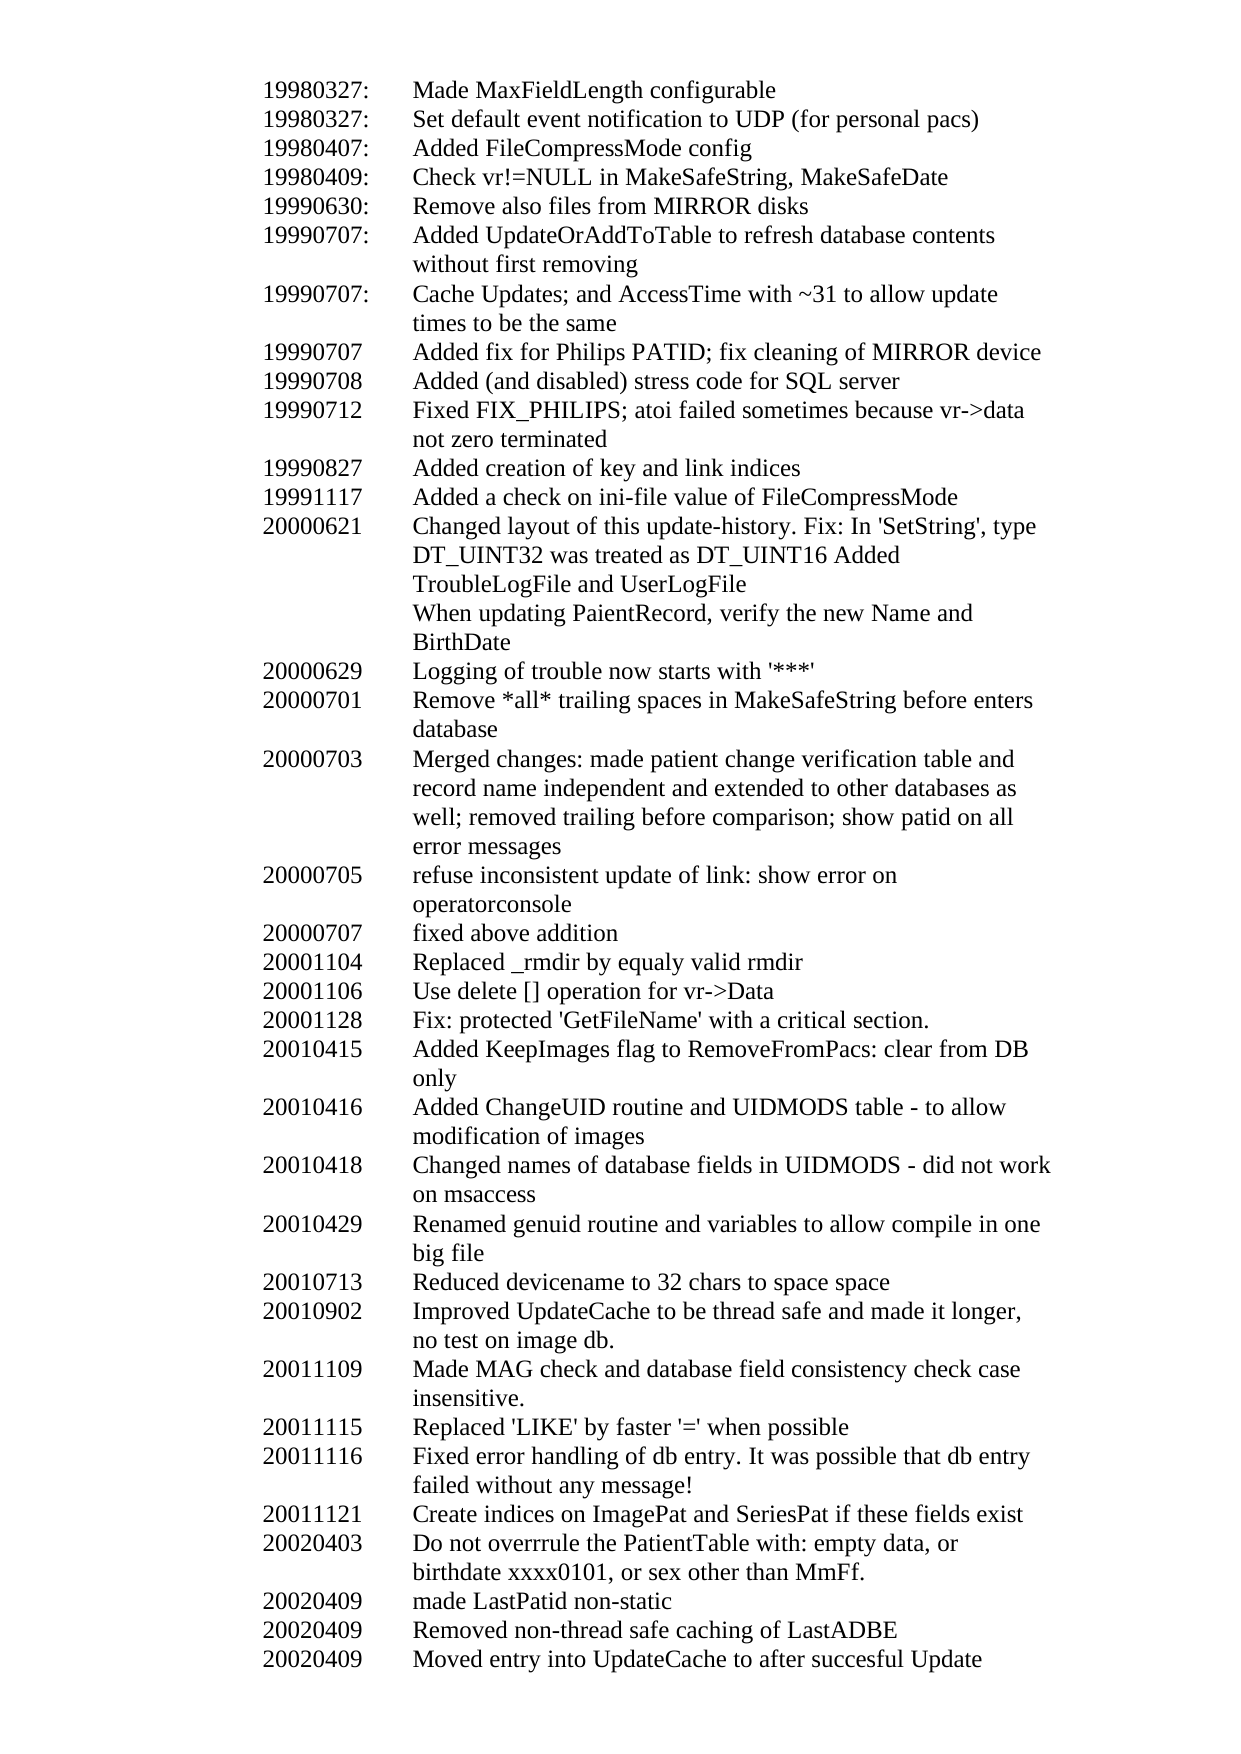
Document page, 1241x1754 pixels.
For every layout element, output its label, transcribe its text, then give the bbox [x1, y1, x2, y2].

text 19980327: Made MaxFieldLength configurable [262, 75, 1053, 104]
text 19990827 Added creation of key and link indices [262, 453, 1053, 482]
text insensitive. [337, 1383, 1053, 1412]
text 20010429 Renamed genuid routine and variables to allow compile in one big file [262, 1208, 1053, 1267]
text 20020409 made LastPatid non-static [187, 1586, 1053, 1615]
text 19990707: Cache Updates; and AccessTime with ~31 to allow update times to be the same [262, 278, 1053, 337]
text 20010418 Changed names of database fields in UIDMODS - did not work on msaccess [262, 1150, 1053, 1208]
text 20000705 refuse inconsistent update of link: show error on operatorconsole [262, 860, 1053, 918]
text 20020409 Removed non-thread safe caching of LastADBE [187, 1615, 1053, 1644]
text 20000701 Remove *all* trailing spaces in MakeSafeString before enters database [262, 685, 1053, 743]
text failed without any message! [337, 1470, 1053, 1499]
text 19990712 Fixed FIX_PHILIPS; atoi failed sometimes because vr->data not zero terminated [262, 395, 1053, 453]
text 20020409 Moved entry into UpdateCache to after succesful Update [187, 1644, 1053, 1673]
text 20001104 Replaced _rmdir by equaly valid rmdir [262, 947, 1053, 976]
text 20011121 Create indices on ImagePat and SeriesPat if these fields exist [187, 1499, 1053, 1528]
text 19990630: Remove also files from MIRROR disks [262, 191, 1053, 220]
text 19980327: Set default event notification to UDP (for personal pacs) [262, 104, 1053, 133]
text 20001128 Fix: protected 'GetFileName' with a critical section. [262, 1005, 1053, 1034]
text 20010415 Added KeepImages flag to RemoveFromPacs: clear from DB only [262, 1034, 1053, 1092]
text 19991117 Added a check on ini-file value of FileCompressMode [262, 482, 1053, 511]
text 19990708 Added (and disabled) stress code for SQL server [262, 366, 1053, 395]
text 19990707: Added UpdateOrAddToTable to refresh database contents without first removing [262, 220, 1053, 278]
text 20000621 Changed layout of this update-history. Fix: In 'SetString', type DT_UINT32 was treated as DT_UINT16 Added TroubleLogFile and UserLogFile When updating PaientRecord, verify the new Name and BirthDate [262, 511, 1053, 656]
text 20010902 Improved UpdateCache to be thread safe and made it longer, no test on image db. [262, 1296, 1053, 1354]
text 20000629 Logging of trouble now starts with '***' [262, 656, 1053, 685]
text 20010713 Reduced devicename to 32 chars to space space [187, 1267, 1053, 1296]
text 19990707 Added fix for Philips PATID; fix cleaning of MIRROR device [262, 337, 1053, 366]
text 20001106 Use delete [] operation for vr->Data [262, 976, 1053, 1005]
text 20011115 Replaced 'LIKE' by faster '=' when possible [187, 1412, 1053, 1441]
text 19980407: Added FileCompressMode config [262, 133, 1053, 162]
text 20011116 Fixed error handling of db entry. It was possible that db entry [187, 1441, 1053, 1470]
text 20010416 Added ChangeUID routine and UIDMODS table - to allow modification of images [262, 1092, 1053, 1150]
text 19980409: Check vr!=NULL in MakeSafeString, MakeSafeDate [262, 162, 1053, 191]
text 20000707 fixed above addition [262, 918, 1053, 947]
text 20020403 Do not overrrule the PatientTable with: empty data, or birthdate xxxx0101, or sex other than MmFf. [262, 1528, 1053, 1586]
text 20000703 Merged changes: made patient change verification table and record name independent and extended to other databases as well; removed trailing before comparison; show patid on all error messages [262, 743, 1053, 860]
text 20011109 Made MAG check and database field consistency check case [187, 1354, 1053, 1383]
